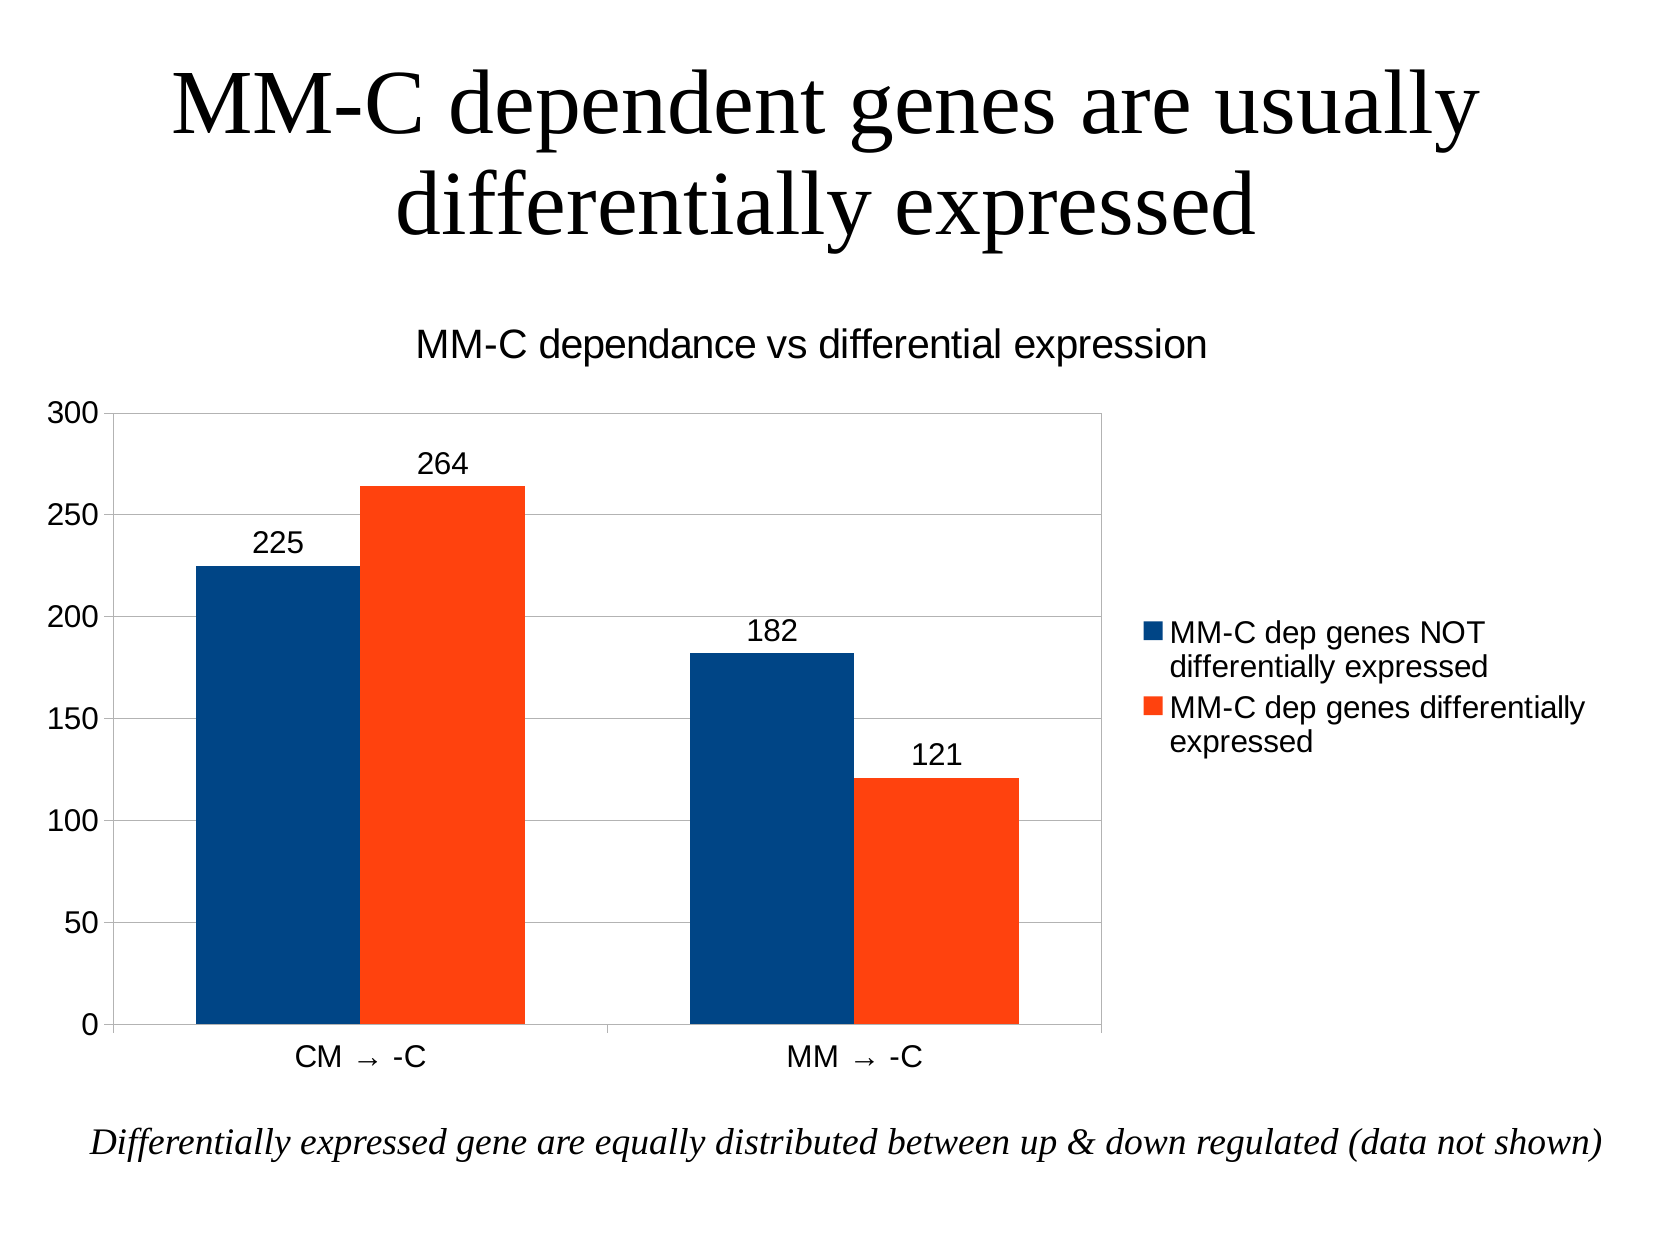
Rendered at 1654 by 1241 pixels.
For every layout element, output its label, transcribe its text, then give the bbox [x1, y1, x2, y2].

chart [15, 284, 1609, 1090]
title MM-C dependent genes are usually differentially expressed [82, 49, 1571, 257]
text_box Differentially expressed gene are equally distributed between up & down regulated (data not shown) [75, 1113, 1619, 1171]
